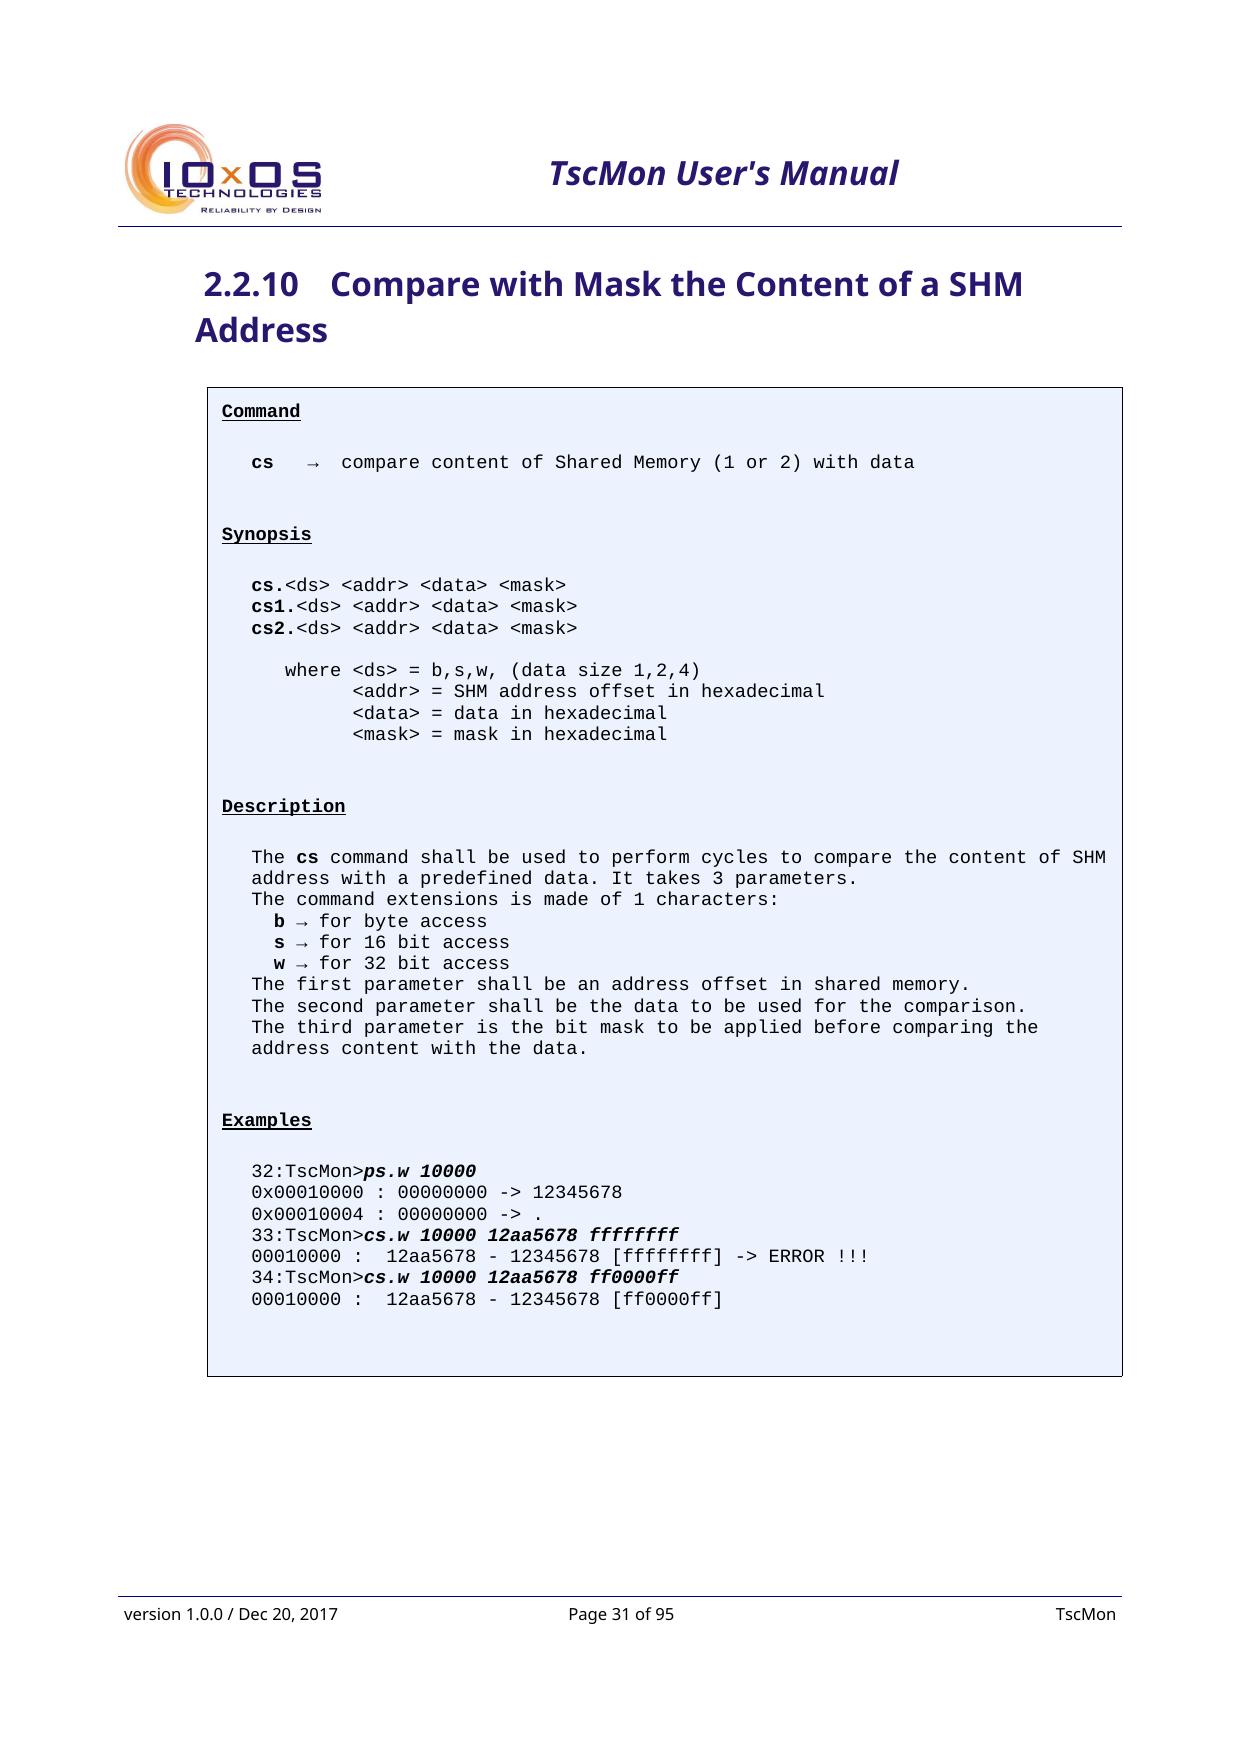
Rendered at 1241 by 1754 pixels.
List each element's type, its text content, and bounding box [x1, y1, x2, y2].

text 0x00010000 : 00000000 -> 12345678 [208, 1183, 1122, 1204]
text w → for 32 bit access [208, 954, 1122, 975]
text The cs command shall be used to perform cycles to compare the content of SHM address with a predefined data. It takes 3 parameters. [208, 833, 1122, 890]
text The second parameter shall be the data to be used for the comparison. [208, 996, 1122, 1018]
text s → for 16 bit access [208, 933, 1122, 954]
text <mask> = mask in hexadecimal [208, 725, 1122, 746]
subtitle Description [208, 782, 1122, 833]
text cs → compare content of Shared Memory (1 or 2) with data [208, 438, 1122, 474]
text 34:TscMon>cs.w 10000 12aa5678 ff0000ff [208, 1268, 1122, 1289]
text 00010000 : 12aa5678 - 12345678 [ff0000ff] [208, 1289, 1122, 1325]
picture [123, 123, 323, 217]
subtitle Compare with Mask the Content of a SHM Address [195, 261, 1122, 352]
text b → for byte access [208, 911, 1122, 933]
text 33:TscMon>cs.w 10000 12aa5678 ffffffff [208, 1226, 1122, 1247]
subtitle Examples [208, 1096, 1122, 1147]
text The command extensions is made of 1 characters: [208, 890, 1122, 911]
text <data> = data in hexadecimal [208, 703, 1122, 725]
text The third parameter is the bit mask to be applied before comparing the address content with the data. [208, 1018, 1122, 1060]
text <addr> = SHM address offset in hexadecimal [208, 682, 1122, 703]
text 0x00010004 : 00000000 -> . [208, 1204, 1122, 1226]
subtitle Synopsis [208, 510, 1122, 561]
text 32:TscMon>ps.w 10000 [208, 1147, 1122, 1183]
text Command [208, 388, 1122, 438]
text where <ds> = b,s,w, (data size 1,2,4) [208, 661, 1122, 682]
text cs.<ds> <addr> <data> <mask> [208, 561, 1122, 597]
text 00010000 : 12aa5678 - 12345678 [ffffffff] -> ERROR !!! [208, 1247, 1122, 1268]
text The first parameter shall be an address offset in shared memory. [208, 975, 1122, 996]
text cs1.<ds> <addr> <data> <mask> [208, 597, 1122, 618]
text cs2.<ds> <addr> <data> <mask> [208, 618, 1122, 640]
